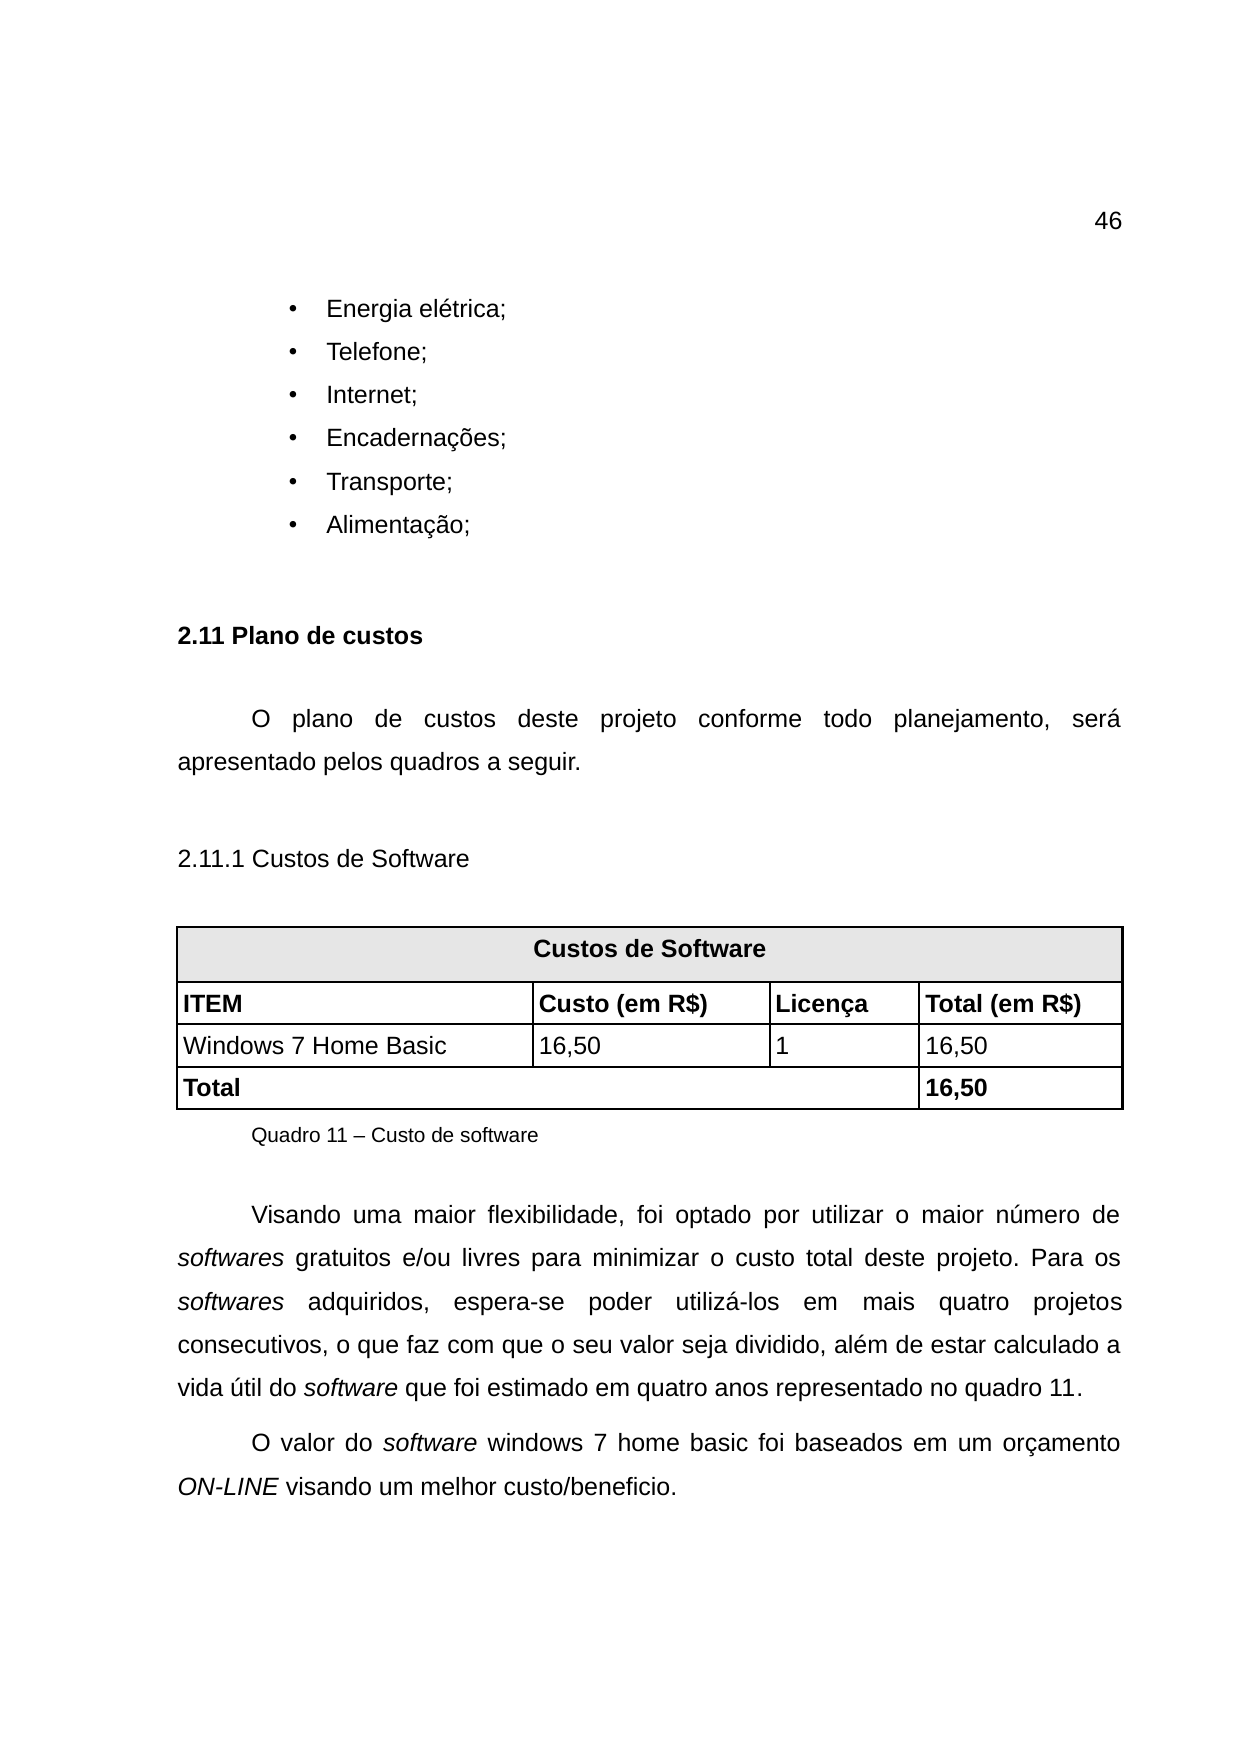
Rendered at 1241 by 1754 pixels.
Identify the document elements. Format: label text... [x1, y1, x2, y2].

table_cell Custo (em R$) [534, 983, 769, 1023]
text Quadro 11 – Custo de software [177, 1122, 1122, 1146]
text O valor do software windows 7 home basic foi baseados em um orçamento ON-LINE visando um melhor custo/beneficio. [177, 1428, 1122, 1500]
table_cell ITEM [178, 983, 532, 1023]
table_cell 16,50 [920, 1025, 1121, 1066]
table_cell Total [178, 1068, 918, 1108]
table_cell Total (em R$) [920, 983, 1121, 1023]
subtitle 2.11 Plano de custos [177, 621, 1122, 650]
table_header Custos de Software [178, 928, 1121, 981]
list Transporte; [288, 467, 1122, 496]
list Energia elétrica; [288, 294, 1122, 323]
list Telefone; [288, 337, 1122, 366]
text O plano de custos deste projeto conforme todo planejamento, será apresentado pelos quadros a seguir. [177, 704, 1122, 776]
list Internet; [288, 380, 1122, 409]
table_cell 16,50 [534, 1025, 769, 1066]
text 2.11.1 Custos de Software [177, 844, 1122, 872]
text Visando uma maior flexibilidade, foi optado por utilizar o maior número de softwares gratuitos e/ou livres para minimizar o custo total deste projeto. Para os softwares adquiridos, espera-se poder utilizá-los em mais quatro projetos consecutivos, o que faz com que o seu valor seja dividido, além de estar calculado a vida útil do software que foi estimado em quatro anos representado no quadro 11. [177, 1200, 1122, 1401]
list Alimentação; [288, 510, 1122, 539]
table_cell Licença [771, 983, 918, 1023]
list Encadernações; [288, 423, 1122, 452]
table_cell 1 [771, 1025, 918, 1066]
table_cell 16,50 [920, 1068, 1121, 1108]
table_cell Windows 7 Home Basic [178, 1025, 532, 1066]
